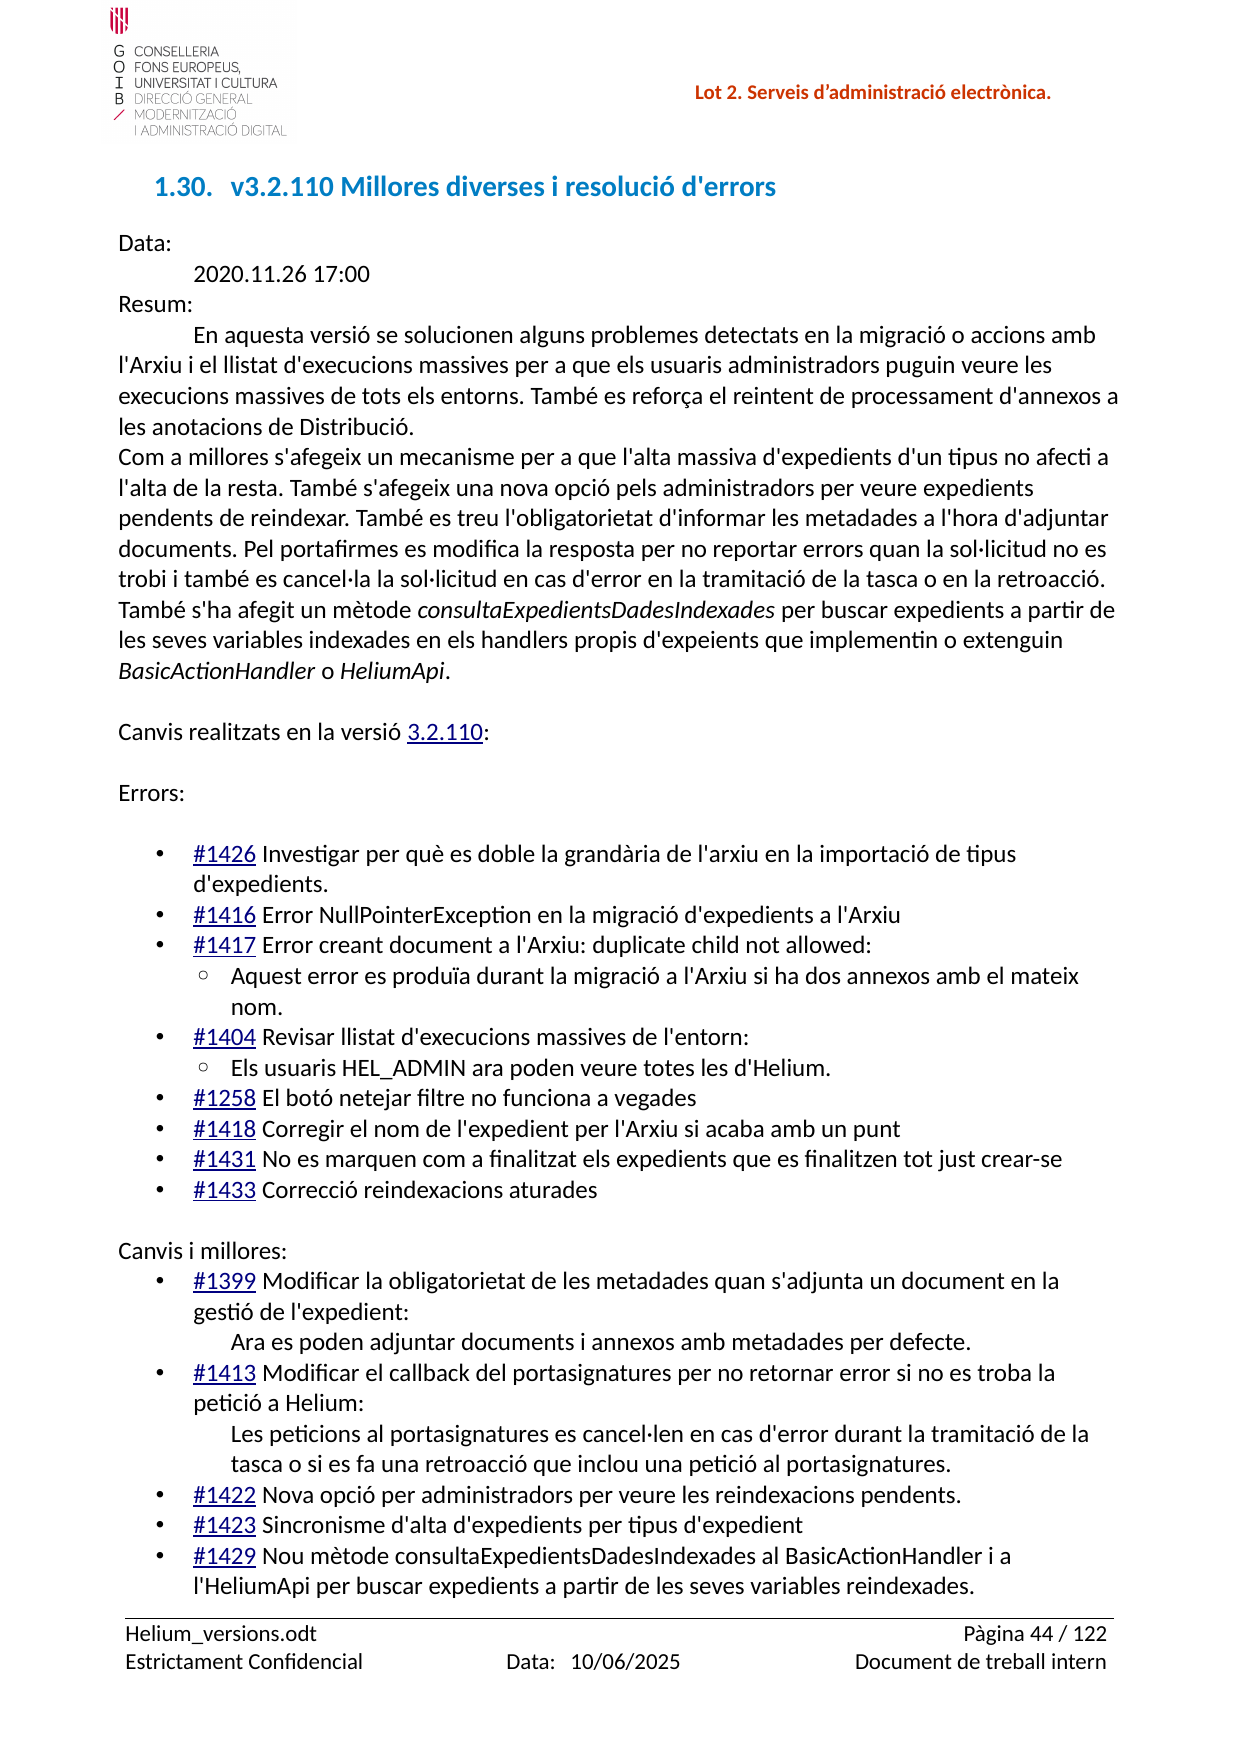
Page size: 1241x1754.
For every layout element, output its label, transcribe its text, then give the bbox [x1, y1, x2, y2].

list #1423 Sincronisme d'alta d'expedients per tipus d'expedient [156, 1509, 1122, 1540]
text Data: [118, 228, 1122, 258]
text Canvis realitzats en la versió 3.2.110: [118, 716, 1122, 746]
text En aquesta versió se solucionen alguns problemes detectats en la migració o accions amb l'Arxiu i el llistat d'execucions massives per a que els usuaris administradors puguin veure les execucions massives de tots els entorns. També es reforça el reintent de processament d'annexos a les anotacions de Distribució. [118, 319, 1122, 441]
list #1413 Modificar el callback del portasignatures per no retornar error si no es troba la petició a Helium: [156, 1357, 1122, 1418]
list #1399 Modificar la obligatorietat de les metadades quan s'adjunta un document en la gestió de l'expedient: [156, 1265, 1122, 1326]
list #1417 Error creant document a l'Arxiu: duplicate child not allowed: [156, 929, 1122, 960]
list Ara es poden adjuntar documents i annexos amb metadades per defecte. [193, 1326, 1122, 1357]
list #1431 No es marquen com a finalitzat els expedients que es finalitzen tot just crear-se [156, 1143, 1122, 1174]
list #1429 Nou mètode consultaExpedientsDadesIndexades al BasicActionHandler i a l'HeliumApi per buscar expedients a partir de les seves variables reindexades. [156, 1540, 1122, 1601]
list #1416 Error NullPointerException en la migració d'expedients a l'Arxiu [156, 899, 1122, 929]
text Resum: [118, 289, 1122, 319]
list Les peticions al portasignatures es cancel·len en cas d'error durant la tramitació de la tasca o si es fa una retroacció que inclou una petició al portasignatures. [193, 1418, 1122, 1479]
text Com a millores s'afegeix un mecanisme per a que l'alta massiva d'expedients d'un tipus no afecti a l'alta de la resta. També s'afegeix una nova opció pels administradors per veure expedients pendents de reindexar. També es treu l'obligatorietat d'informar les metadades a l'hora d'adjuntar documents. Pel portafirmes es modifica la resposta per no reportar errors quan la sol·licitud no es trobi i també es cancel·la la sol·licitud en cas d'error en la tramitació de la tasca o en la retroacció. També s'ha afegit un mètode consultaExpedientsDadesIndexades per buscar expedients a partir de les seves variables indexades en els handlers propis d'expeients que implementin o extenguin BasicActionHandler o HeliumApi. [118, 441, 1122, 685]
list #1433 Correcció reindexacions aturades [156, 1174, 1122, 1204]
list #1418 Corregir el nom de l'expedient per l'Arxiu si acaba amb un punt [156, 1113, 1122, 1143]
picture [100, 0, 297, 144]
list #1426 Investigar per què es doble la grandària de l'arxiu en la importació de tipus d'expedients. [156, 838, 1122, 899]
text 2020.11.26 17:00 [118, 258, 1122, 289]
subtitle v3.2.110 Millores diverses i resolució d'errors [153, 168, 1122, 204]
list #1404 Revisar llistat d'execucions massives de l'entorn: [156, 1021, 1122, 1052]
list Els usuaris HEL_ADMIN ara poden veure totes les d'Helium. [193, 1052, 1122, 1082]
list #1258 El botó netejar filtre no funciona a vegades [156, 1082, 1122, 1113]
list #1422 Nova opció per administradors per veure les reindexacions pendents. [156, 1479, 1122, 1509]
text Errors: [118, 777, 1122, 807]
list Aquest error es produïa durant la migració a l'Arxiu si ha dos annexos amb el mateix nom. [193, 960, 1122, 1021]
text Canvis i millores: [118, 1235, 1122, 1265]
